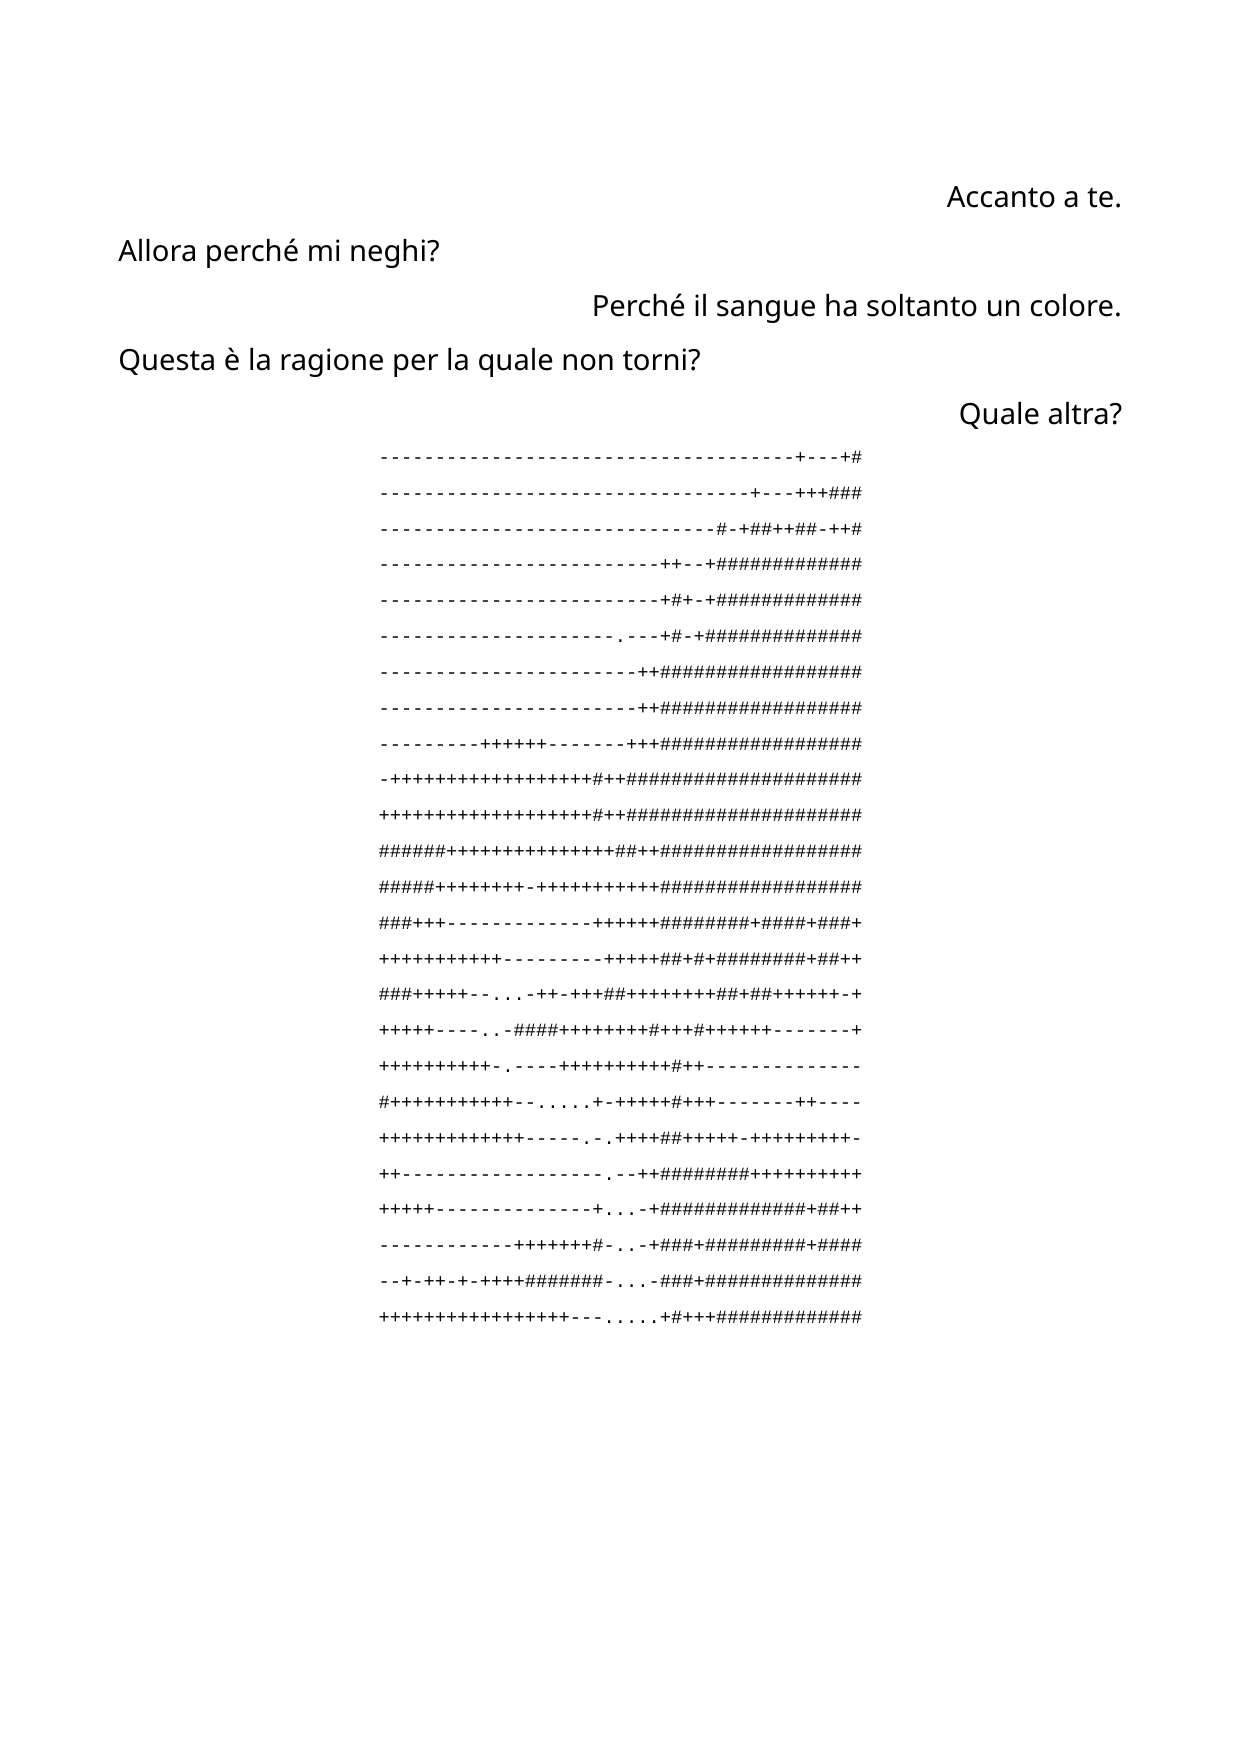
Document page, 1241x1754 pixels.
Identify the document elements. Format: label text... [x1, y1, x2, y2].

text +++++++++++++++++++#++##################### [118, 806, 1122, 827]
text #####++++++++-+++++++++++################## [118, 878, 1122, 899]
text -++++++++++++++++++#++##################### [118, 770, 1122, 791]
text ---------------------.---+#-+############## [118, 627, 1122, 648]
text -------------------------++--+############# [118, 555, 1122, 576]
text ------------------------------#-+##++##-++# [118, 519, 1122, 541]
text --+-++-+-++++#######-...-###+############## [118, 1272, 1122, 1293]
text -------------------------------------+---+# [118, 448, 1122, 469]
text ------------+++++++#-..-+###+#########+#### [118, 1236, 1122, 1257]
text ---------------------------------+---+++### [118, 483, 1122, 505]
text ++++++++++-.----++++++++++#++-------------- [118, 1057, 1122, 1078]
text +++++++++++++-----.-.++++##+++++-+++++++++- [118, 1128, 1122, 1150]
text Questa è la ragione per la quale non torni? [118, 339, 1122, 379]
text #+++++++++++--.....+-+++++#+++-------++---- [118, 1093, 1122, 1114]
text -------------------------+#+-+############# [118, 591, 1122, 612]
text Accanto a te. [118, 176, 1122, 216]
text ---------++++++-------+++################## [118, 734, 1122, 756]
text +++++++++++++++++---.....+#+++############# [118, 1308, 1122, 1329]
text +++++--------------+...-+#############+##++ [118, 1200, 1122, 1221]
text Perché il sangue ha soltanto un colore. [118, 285, 1122, 324]
text ++------------------.--++########++++++++++ [118, 1164, 1122, 1186]
text -----------------------++################## [118, 698, 1122, 720]
text Quale altra? [118, 393, 1122, 433]
text ###+++++--...-++-+++##++++++++##+##++++++-+ [118, 985, 1122, 1006]
text -----------------------++################## [118, 663, 1122, 684]
text +++++----..-####++++++++#+++#++++++-------+ [118, 1021, 1122, 1042]
text +++++++++++---------+++++##+#+########+##++ [118, 949, 1122, 971]
text ######+++++++++++++++##++################## [118, 842, 1122, 863]
text Allora perché mi neghi? [118, 231, 1122, 270]
text ###+++-------------++++++########+####+###+ [118, 913, 1122, 935]
